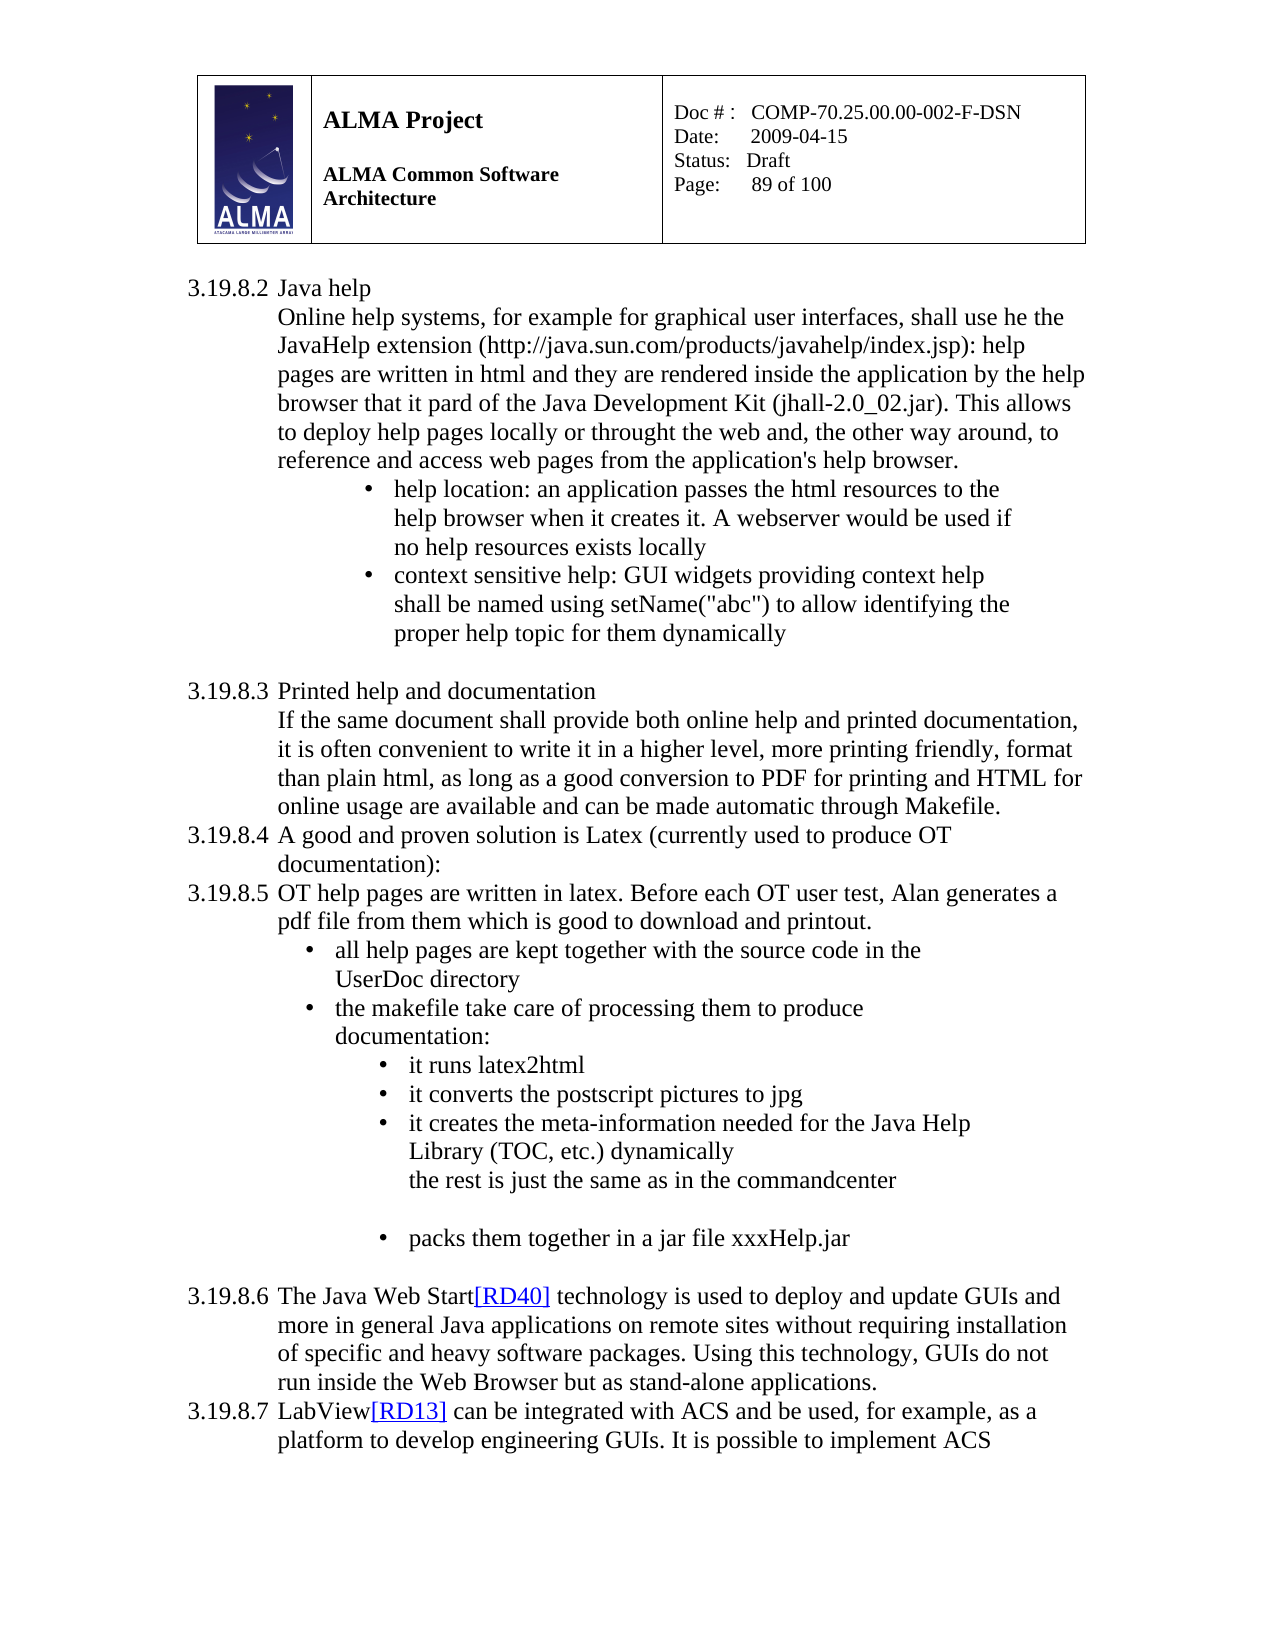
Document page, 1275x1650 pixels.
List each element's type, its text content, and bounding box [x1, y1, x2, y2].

subtitle A good and proven solution is Latex (currently used to produce OT documentation): [187, 820, 1087, 878]
subtitle LabView[RD13] can be integrated with ACS and be used, for example, as a platform to develop engineering GUIs. It is possible to implement ACS [187, 1396, 1087, 1453]
list it creates the meta-information needed for the Java Help Library (TOC, etc.) dynamically the rest is just the same as in the commandcenter [379, 1108, 1012, 1194]
subtitle Java help Online help systems, for example for graphical user interfaces, shall use he the JavaHelp extension (http://java.sun.com/products/javahelp/index.jsp): help pages are written in html and they are rendered inside the application by the help browser that it pard of the Java Development Kit (jhall-2.0_02.jar). This allows to deploy help pages locally or throught the web and, the other way around, to reference and access web pages from the application's help browser. [187, 273, 1087, 474]
list the makefile take care of processing them to produce documentation: [305, 993, 1012, 1050]
subtitle OT help pages are written in latex. Before each OT user test, Alan generates a pdf file from them which is good to download and printout. [187, 878, 1087, 935]
list packs them together in a jar file xxxHelp.jar [379, 1223, 1012, 1252]
subtitle Printed help and documentation If the same document shall provide both online help and printed documentation, it is often convenient to write it in a higher level, more printing friendly, format than plain html, as long as a good conversion to PDF for printing and HTML for online usage are available and can be made automatic through Makefile. [187, 676, 1087, 820]
picture [214, 85, 293, 235]
list it runs latex2html [379, 1050, 1012, 1079]
list help location: an application passes the html resources to the help browser when it creates it. A webserver would be used if no help resources exists locally [364, 474, 1028, 561]
subtitle The Java Web Start[RD40] technology is used to deploy and update GUIs and more in general Java applications on remote sites without requiring installation of specific and heavy software packages. Using this technology, GUIs do not run inside the Web Browser but as stand-alone applications. [187, 1281, 1087, 1396]
list it converts the postscript pictures to jpg [379, 1079, 1012, 1108]
list all help pages are kept together with the source code in the UserDoc directory [305, 935, 1012, 993]
list context sensitive help: GUI widgets providing context help shall be named using setName("abc") to allow identifying the proper help topic for them dynamically [364, 561, 1028, 647]
